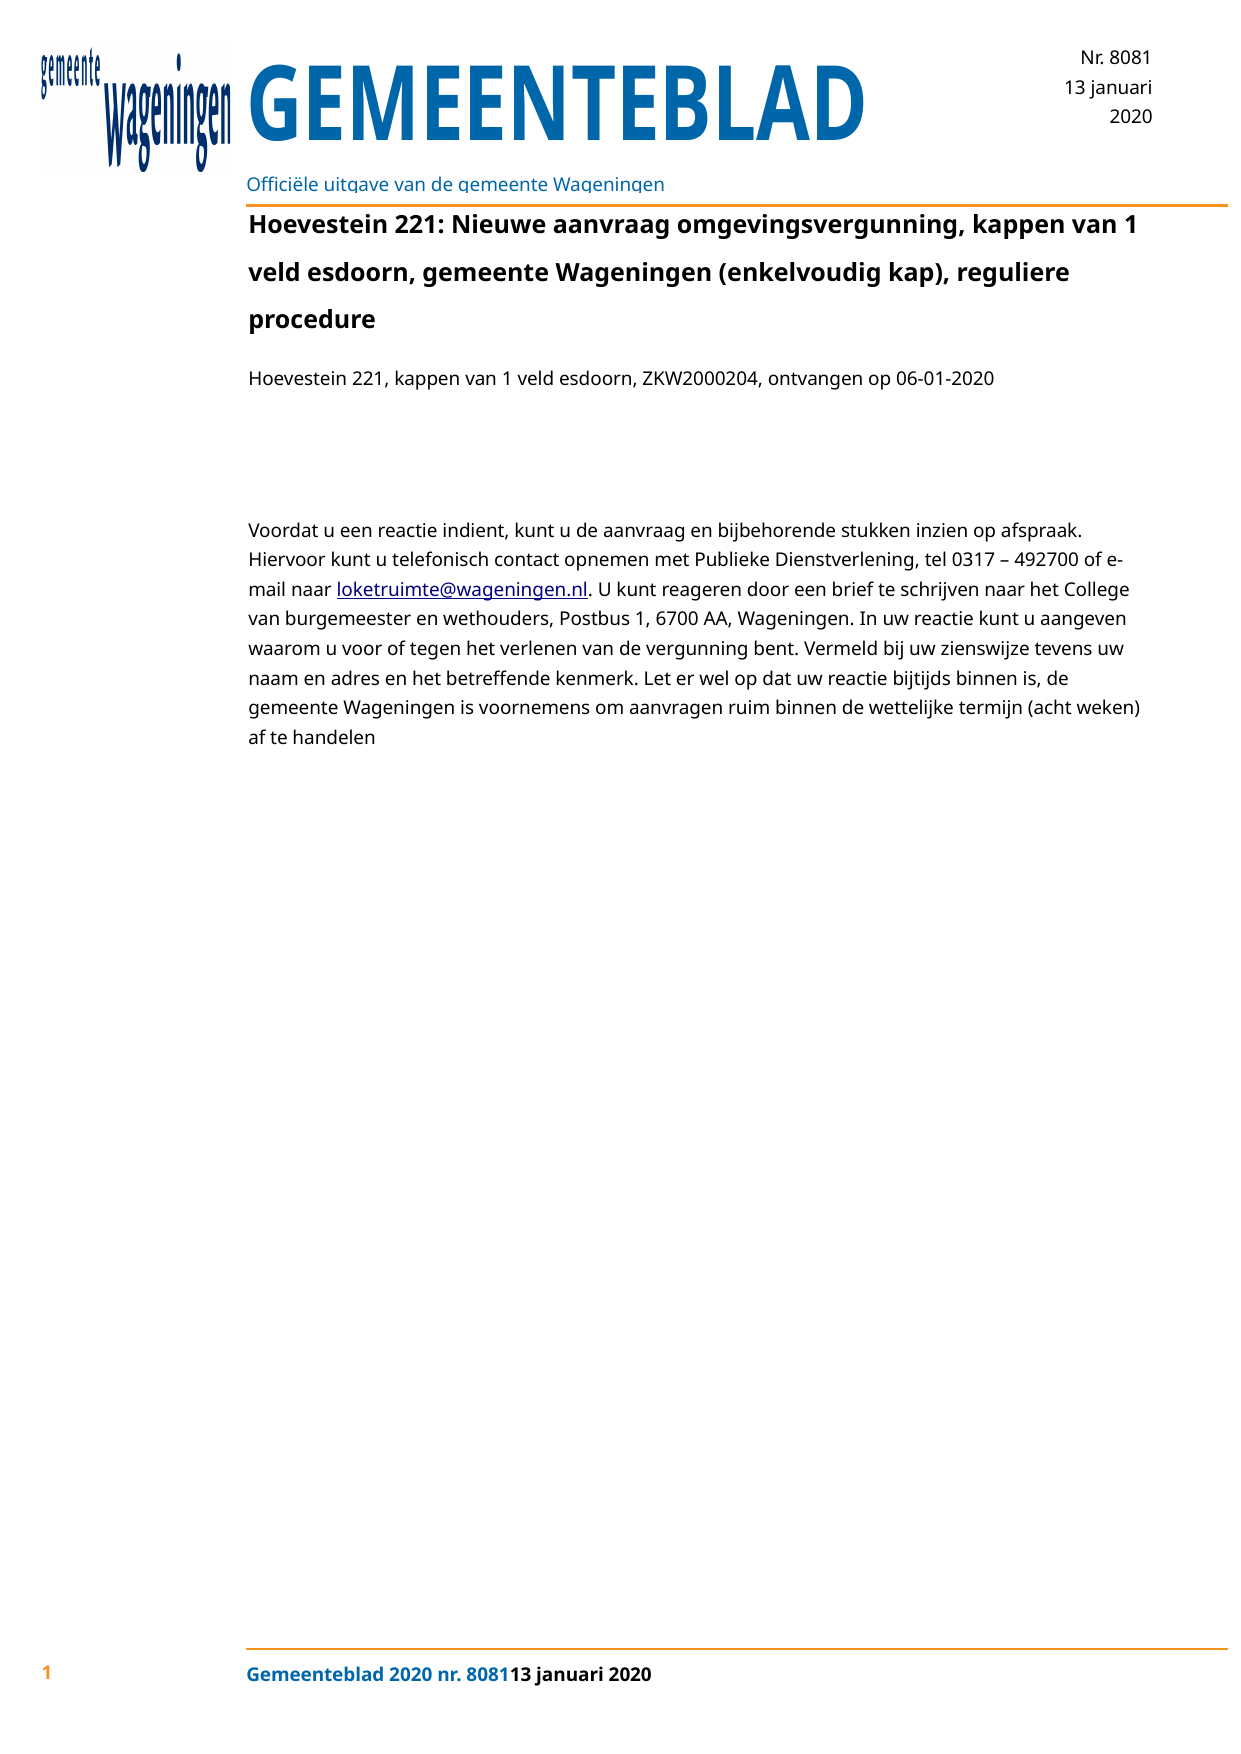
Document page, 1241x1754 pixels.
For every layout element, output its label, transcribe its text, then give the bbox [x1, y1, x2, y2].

text Hoevestein 221: Nieuwe aanvraag omgevingsvergunning, kappen van 1 veld esdoorn, gemeente Wageningen (enkelvoudig kap), reguliere procedure [248, 207, 1152, 336]
text Voordat u een reactie indient, kunt u de aanvraag en bijbehorende stukken inzien op afspraak. Hiervoor kunt u telefonisch contact opnemen met Publieke Dienstverlening, tel 0317 – 492700 of e-mail naar loketruimte@wageningen.nl. U kunt reageren door een brief te schrijven naar het College van burgemeester en wethouders, Postbus 1, 6700 AA, Wageningen. In uw reactie kunt u aangeven waarom u voor of tegen het verlenen van de vergunning bent. Vermeld bij uw zienswijze tevens uw naam en adres en het betreffende kenmerk. Let er wel op dat uw reactie bijtijds binnen is, de gemeente Wageningen is voornemens om aanvragen ruim binnen de wettelijke termijn (acht weken) af te handelen [248, 517, 1152, 749]
picture [41, 47, 231, 172]
text Hoevestein 221, kappen van 1 veld esdoorn, ZKW2000204, ontvangen op 06-01-2020 [248, 366, 1152, 391]
